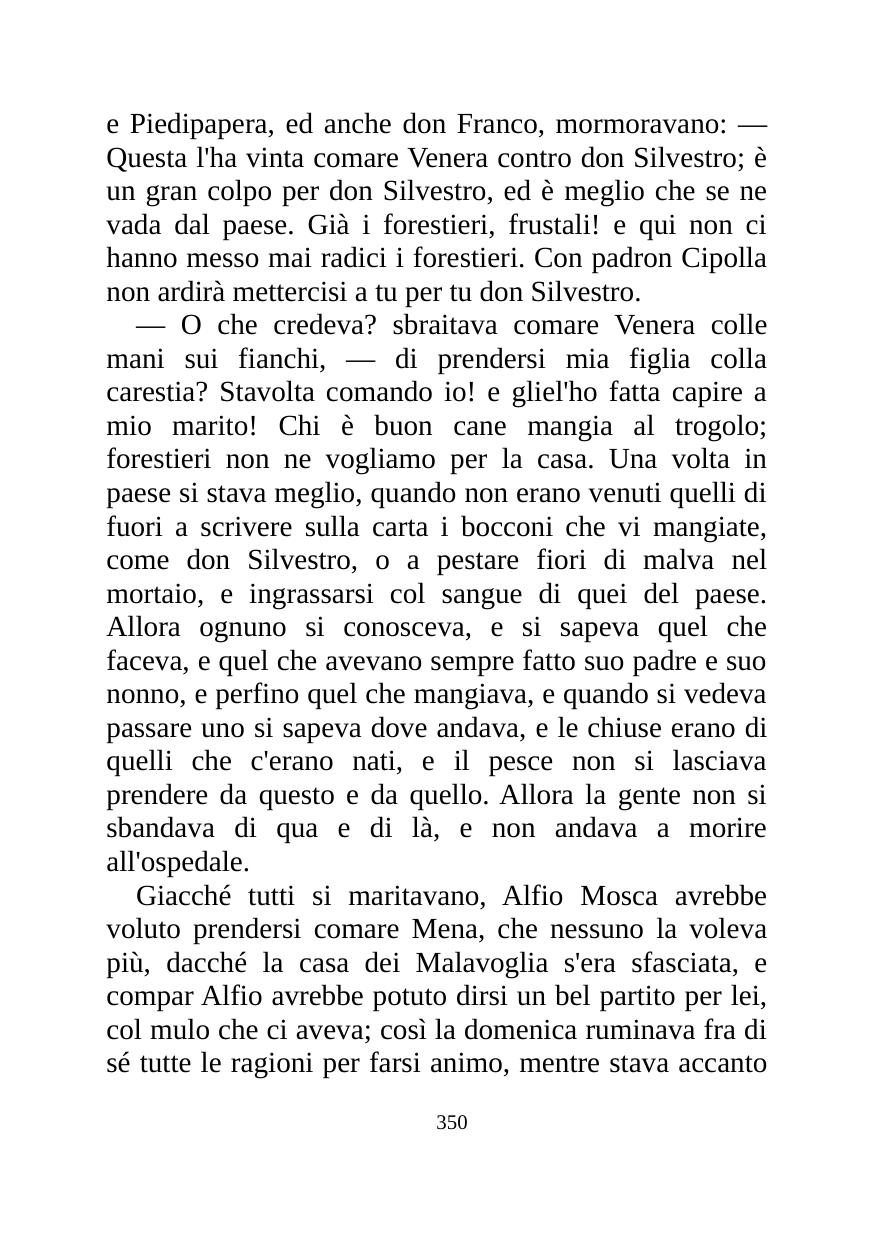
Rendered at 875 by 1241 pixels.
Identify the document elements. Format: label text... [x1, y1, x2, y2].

text — O che credeva? sbraitava comare Venera colle mani sui fianchi, — di prendersi mia figlia colla carestia? Stavolta comando io! e gliel'ho fatta capire a mio marito! Chi è buon cane mangia al trogolo; forestieri non ne vogliamo per la casa. Una volta in paese si stava meglio, quando non erano venuti quelli di fuori a scrivere sulla carta i bocconi che vi mangiate, come don Silvestro, o a pestare fiori di malva nel mortaio, e ingrassarsi col sangue di quei del paese. Allora ognuno si conosceva, e si sapeva quel che faceva, e quel che avevano sempre fatto suo padre e suo nonno, e perfino quel che mangiava, e quando si vedeva passare uno si sapeva dove andava, e le chiuse erano di quelli che c'erano nati, e il pesce non si lasciava prendere da questo e da quello. Allora la gente non si sbandava di qua e di là, e non andava a morire all'ospedale. [106, 307, 768, 878]
text e Piedipapera, ed anche don Franco, mormoravano: — Questa l'ha vinta comare Venera contro don Silvestro; è un gran colpo per don Silvestro, ed è meglio che se ne vada dal paese. Già i forestieri, frustali! e qui non ci hanno messo mai radici i forestieri. Con padron Cipolla non ardirà mettercisi a tu per tu don Silvestro. [106, 106, 768, 307]
text Giacché tutti si maritavano, Alfio Mosca avrebbe voluto prendersi comare Mena, che nessuno la voleva più, dacché la casa dei Malavoglia s'era sfasciata, e compar Alfio avrebbe potuto dirsi un bel partito per lei, col mulo che ci aveva; così la domenica ruminava fra di sé tutte le ragioni per farsi animo, mentre stava accanto [106, 878, 768, 1079]
